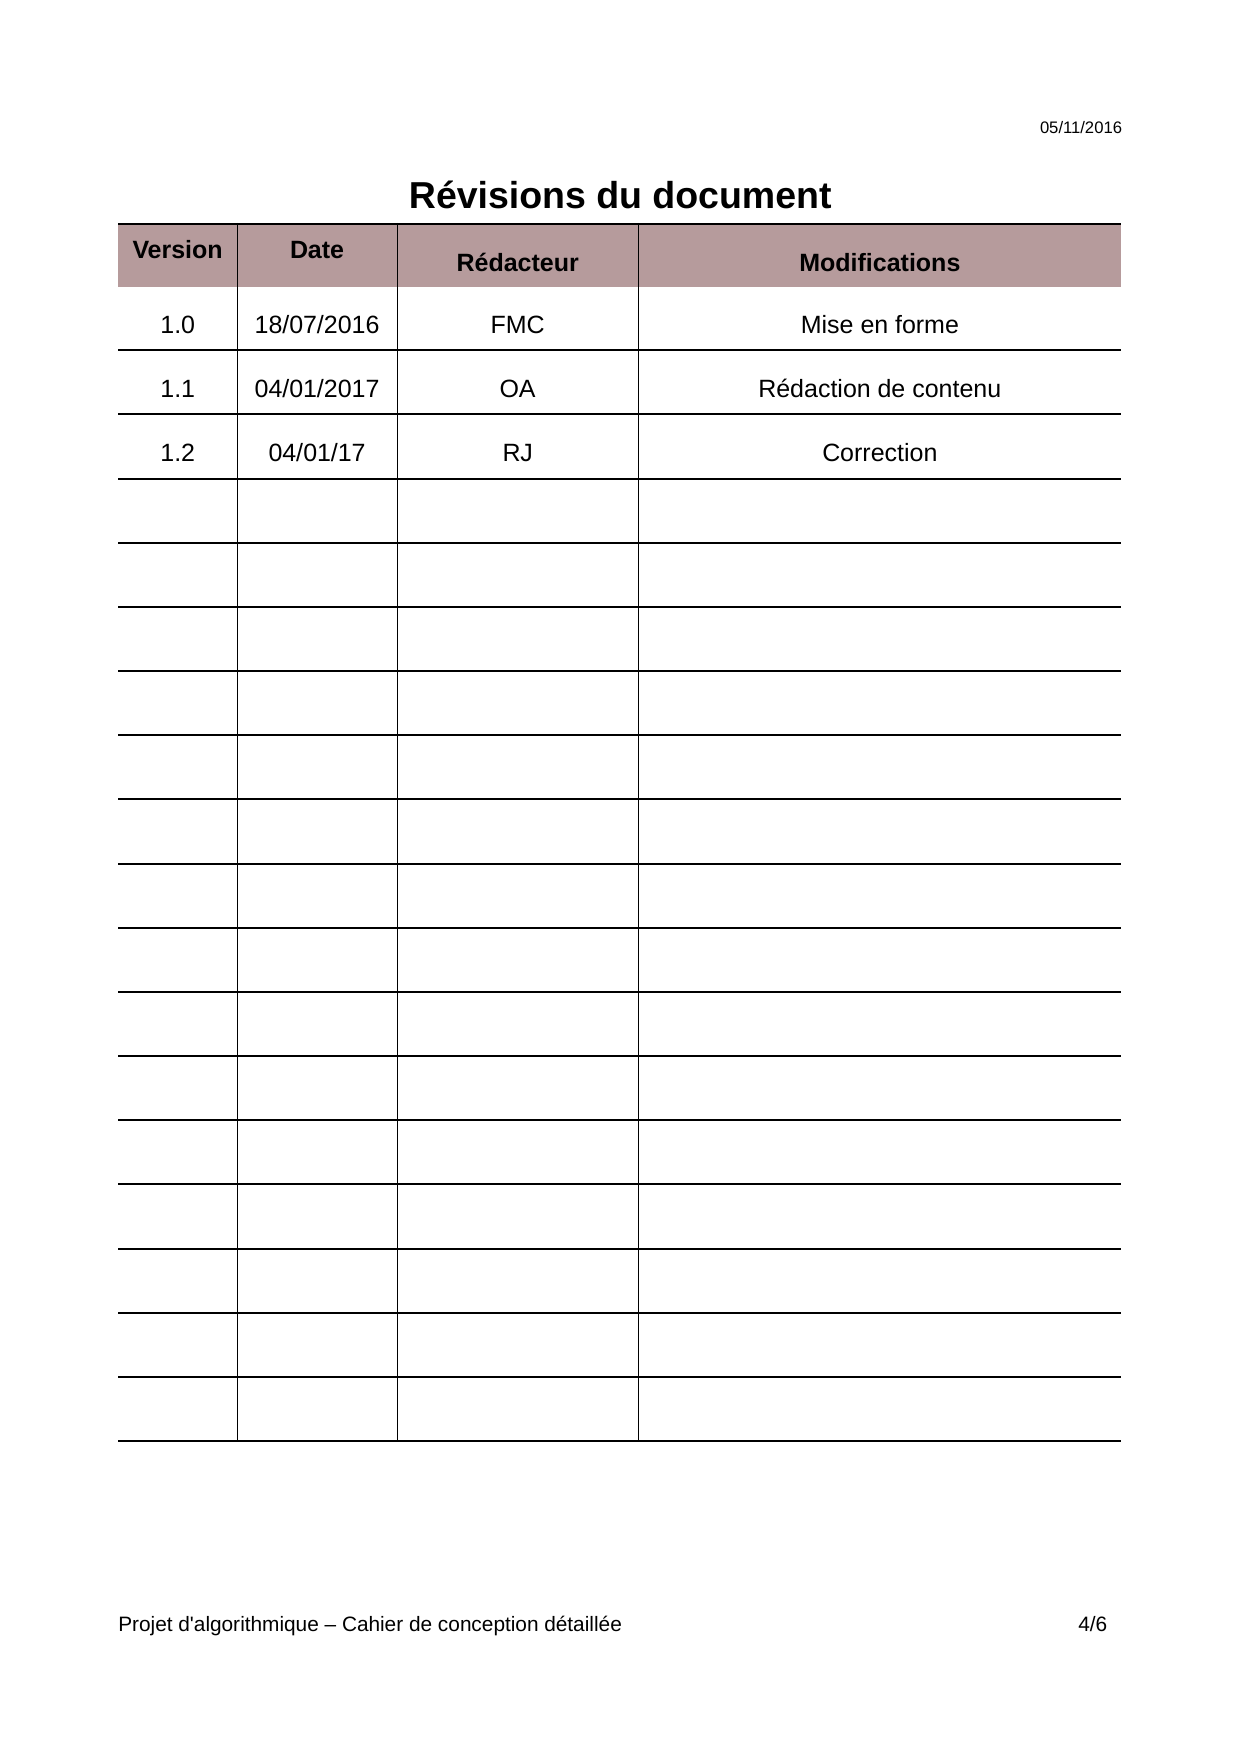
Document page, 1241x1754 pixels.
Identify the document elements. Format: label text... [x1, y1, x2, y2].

table_cell [118, 993, 237, 1055]
table_cell [398, 1378, 638, 1440]
table_cell [118, 800, 237, 862]
table_cell [639, 480, 1121, 542]
table_cell [118, 1121, 237, 1183]
table_cell [398, 929, 638, 991]
table_cell [118, 672, 237, 734]
table_cell 04/01/2017 [238, 351, 397, 413]
table_cell [639, 929, 1121, 991]
table_cell [398, 1250, 638, 1312]
table_cell [238, 1250, 397, 1312]
table_cell [639, 1185, 1121, 1247]
table_cell [118, 1314, 237, 1376]
table_cell [398, 1185, 638, 1247]
table_cell [118, 865, 237, 927]
table_cell [238, 1057, 397, 1119]
table_cell [639, 865, 1121, 927]
table_cell [118, 1378, 237, 1440]
table_cell [639, 1378, 1121, 1440]
table_cell OA [398, 351, 638, 413]
table_cell [639, 672, 1121, 734]
table_cell [238, 1314, 397, 1376]
table_cell 1.2 [118, 415, 237, 477]
table_cell 04/01/17 [238, 415, 397, 477]
table_cell Rédaction de contenu [639, 351, 1121, 413]
table_header Modifications [639, 225, 1121, 287]
table_cell [118, 1250, 237, 1312]
table_header Rédacteur [398, 225, 638, 287]
table_cell 18/07/2016 [238, 287, 397, 349]
table_header Version [118, 225, 237, 287]
table_cell [639, 993, 1121, 1055]
table_cell [238, 608, 397, 670]
table_cell [639, 736, 1121, 798]
table_cell [238, 1121, 397, 1183]
table_cell [398, 993, 638, 1055]
table_cell 1.0 [118, 287, 237, 349]
table_cell [118, 608, 237, 670]
table_header Date [238, 225, 397, 287]
table_cell [118, 1057, 237, 1119]
table_cell [398, 1121, 638, 1183]
table_cell [639, 1057, 1121, 1119]
table_cell [238, 480, 397, 542]
table_cell [639, 608, 1121, 670]
table_cell [118, 480, 237, 542]
table_cell [639, 1250, 1121, 1312]
table_cell [238, 736, 397, 798]
table_cell 1.1 [118, 351, 237, 413]
table_cell [398, 800, 638, 862]
table_cell [639, 1314, 1121, 1376]
table_cell [398, 1057, 638, 1119]
table_cell [398, 736, 638, 798]
table_cell [238, 544, 397, 606]
table_cell [238, 1185, 397, 1247]
table_cell [118, 736, 237, 798]
table_cell [118, 1185, 237, 1247]
table_cell [118, 544, 237, 606]
table_cell FMC [398, 287, 638, 349]
table_cell RJ [398, 415, 638, 477]
table_cell [238, 929, 397, 991]
table_cell Mise en forme [639, 287, 1121, 349]
table_cell [398, 1314, 638, 1376]
table_cell [398, 672, 638, 734]
table_cell [238, 993, 397, 1055]
table_cell [238, 672, 397, 734]
table_cell [639, 544, 1121, 606]
table_cell [639, 1121, 1121, 1183]
table_cell [398, 480, 638, 542]
table_cell [639, 800, 1121, 862]
table_cell [398, 544, 638, 606]
table_cell [238, 800, 397, 862]
table_cell Correction [639, 415, 1121, 477]
table_cell [398, 865, 638, 927]
text Révisions du document [118, 173, 1122, 216]
table_cell [398, 608, 638, 670]
table_cell [118, 929, 237, 991]
table_cell [238, 1378, 397, 1440]
table_cell [238, 865, 397, 927]
